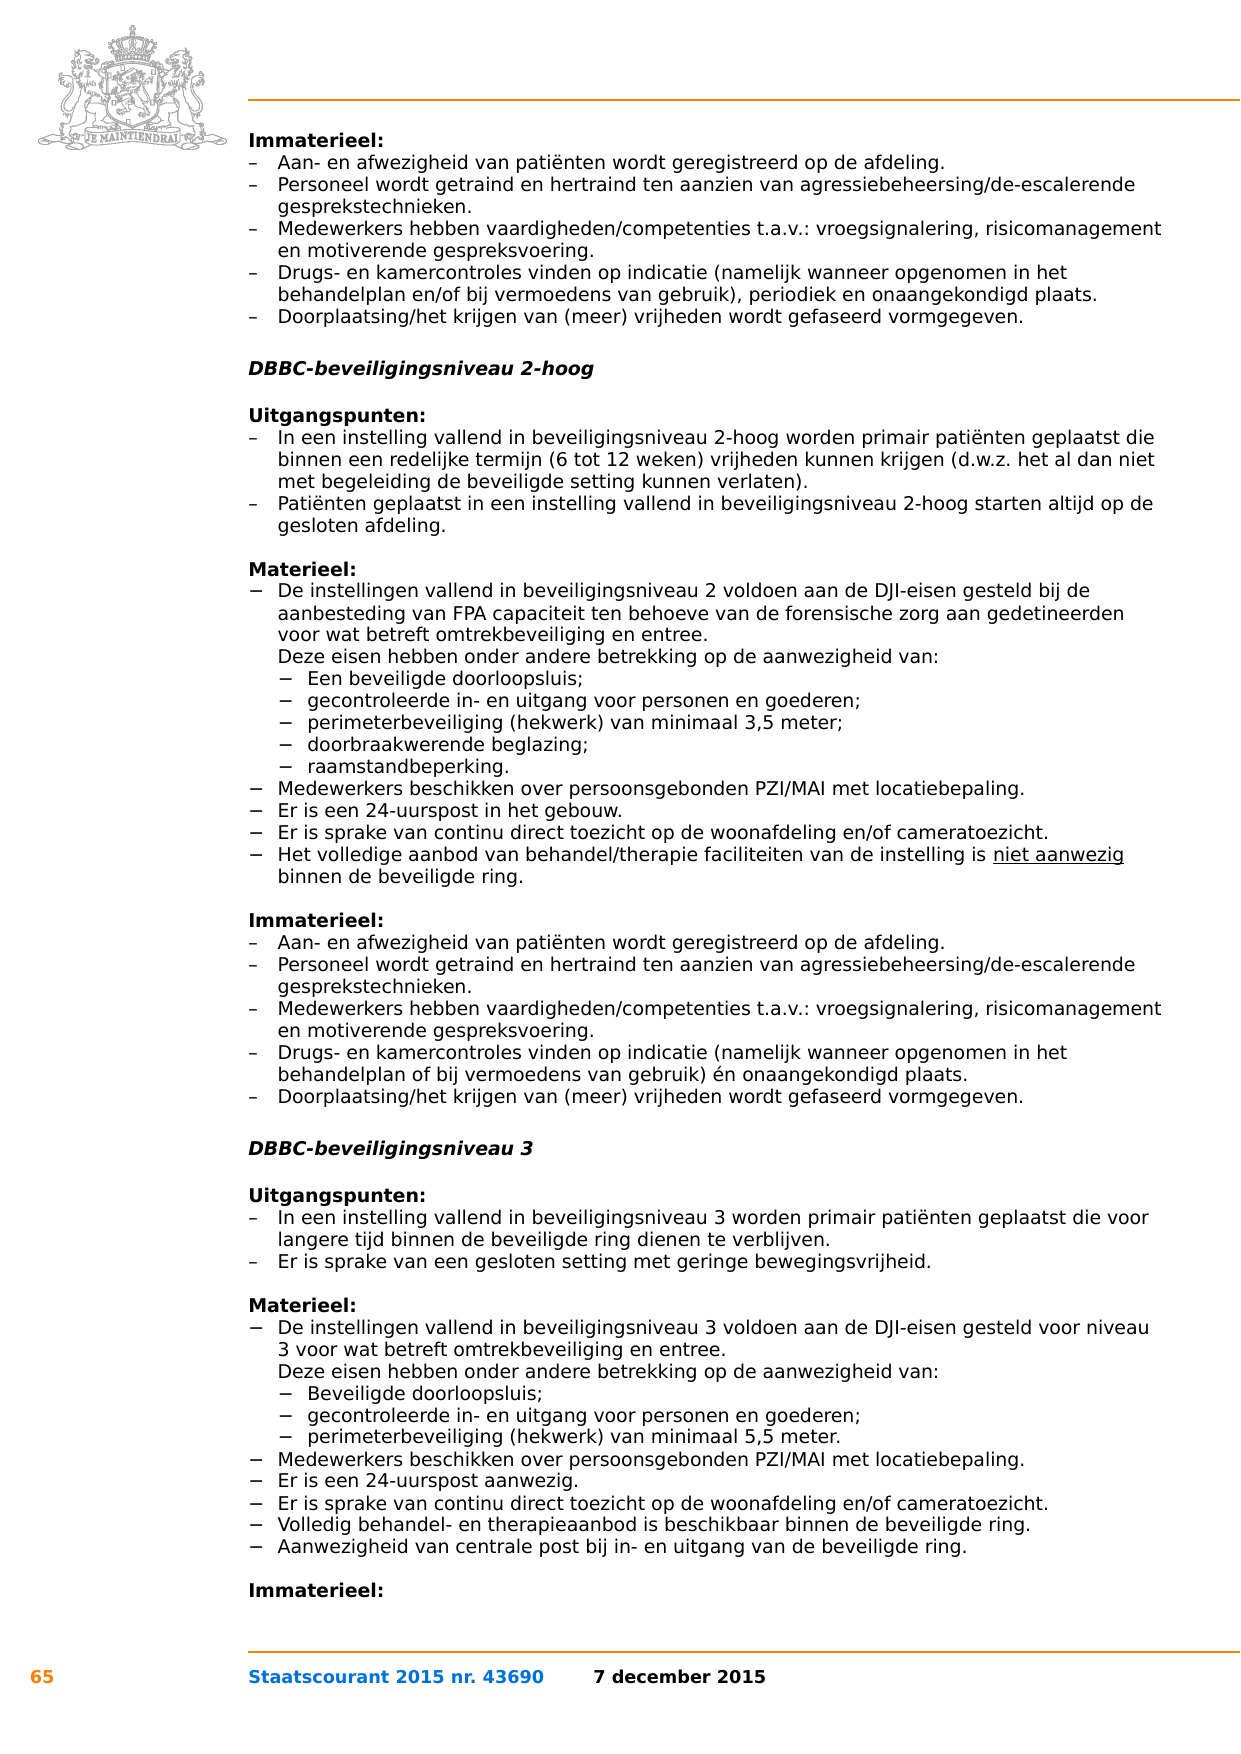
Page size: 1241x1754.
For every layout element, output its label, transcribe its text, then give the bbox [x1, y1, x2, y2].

text – Aan- en afwezigheid van patiënten wordt geregistreerd op de afdeling. [248, 152, 1163, 174]
text − Er is sprake van continu direct toezicht op de woonafdeling en/of cameratoezicht. [248, 1492, 1163, 1514]
text − perimeterbeveiliging (hekwerk) van minimaal 3,5 meter; [278, 712, 1163, 734]
text − De instellingen vallend in beveiligingsniveau 3 voldoen aan de DJI-eisen gesteld voor niveau 3 voor wat betreft omtrekbeveiliging en entree. [248, 1317, 1163, 1361]
subtitle DBBC-beveiligingsniveau 2-hoog [248, 358, 1163, 380]
text Uitgangspunten: [248, 1185, 1163, 1207]
text – In een instelling vallend in beveiligingsniveau 2-hoog worden primair patiënten geplaatst die binnen een redelijke termijn (6 tot 12 weken) vrijheden kunnen krijgen (d.w.z. het al dan niet met begeleiding de beveiligde setting kunnen verlaten). [248, 427, 1163, 493]
text – Medewerkers hebben vaardigheden/competenties t.a.v.: vroegsignalering, risicomanagement en motiverende gespreksvoering. [248, 998, 1163, 1042]
text − Medewerkers beschikken over persoonsgebonden PZI/MAI met locatiebepaling. [248, 778, 1163, 800]
text − Er is een 24-uurspost in het gebouw. [248, 800, 1163, 822]
text − gecontroleerde in- en uitgang voor personen en goederen; [278, 1404, 1163, 1426]
text Immaterieel: [248, 130, 1163, 152]
text Materieel: [248, 558, 1163, 580]
text − perimeterbeveiliging (hekwerk) van minimaal 5,5 meter. [278, 1426, 1163, 1448]
text − Er is sprake van continu direct toezicht op de woonafdeling en/of cameratoezicht. [248, 822, 1163, 844]
text – Aan- en afwezigheid van patiënten wordt geregistreerd op de afdeling. [248, 932, 1163, 954]
text − Een beveiligde doorloopsluis; [278, 668, 1163, 690]
text − gecontroleerde in- en uitgang voor personen en goederen; [278, 690, 1163, 712]
text − Volledig behandel- en therapieaanbod is beschikbaar binnen de beveiligde ring. [248, 1514, 1163, 1536]
text – Doorplaatsing/het krijgen van (meer) vrijheden wordt gefaseerd vormgegeven. [248, 1086, 1163, 1108]
text Immaterieel: [248, 1580, 1163, 1602]
text – Personeel wordt getraind en hertraind ten aanzien van agressiebeheersing/de-escalerende gesprekstechnieken. [248, 174, 1163, 218]
text − Medewerkers beschikken over persoonsgebonden PZI/MAI met locatiebepaling. [248, 1448, 1163, 1470]
text Immaterieel: [248, 910, 1163, 932]
text − De instellingen vallend in beveiligingsniveau 2 voldoen aan de DJI-eisen gesteld bij de aanbesteding van FPA capaciteit ten behoeve van de forensische zorg aan gedetineerden voor wat betreft omtrekbeveiliging en entree. [248, 580, 1163, 646]
text − doorbraakwerende beglazing; [278, 734, 1163, 756]
text – Er is sprake van een gesloten setting met geringe bewegingsvrijheid. [248, 1251, 1163, 1273]
text – Drugs- en kamercontroles vinden op indicatie (namelijk wanneer opgenomen in het behandelplan en/of bij vermoedens van gebruik), periodiek en onaangekondigd plaats. [248, 262, 1163, 306]
text − Aanwezigheid van centrale post bij in- en uitgang van de beveiligde ring. [248, 1536, 1163, 1558]
text – Medewerkers hebben vaardigheden/competenties t.a.v.: vroegsignalering, risicomanagement en motiverende gespreksvoering. [248, 218, 1163, 262]
text – In een instelling vallend in beveiligingsniveau 3 worden primair patiënten geplaatst die voor langere tijd binnen de beveiligde ring dienen te verblijven. [248, 1207, 1163, 1251]
text – Drugs- en kamercontroles vinden op indicatie (namelijk wanneer opgenomen in het behandelplan of bij vermoedens van gebruik) én onaangekondigd plaats. [248, 1042, 1163, 1086]
text – Personeel wordt getraind en hertraind ten aanzien van agressiebeheersing/de-escalerende gesprekstechnieken. [248, 954, 1163, 998]
text − Beveiligde doorloopsluis; [278, 1382, 1163, 1404]
text – Patiënten geplaatst in een instelling vallend in beveiligingsniveau 2-hoog starten altijd op de gesloten afdeling. [248, 493, 1163, 537]
text – Doorplaatsing/het krijgen van (meer) vrijheden wordt gefaseerd vormgegeven. [248, 306, 1163, 328]
text Materieel: [248, 1294, 1163, 1317]
picture [38, 25, 227, 150]
text Uitgangspunten: [248, 405, 1163, 427]
text − Het volledige aanbod van behandel/therapie faciliteiten van de instelling is niet aanwezig binnen de beveiligde ring. [248, 844, 1163, 888]
text − Er is een 24-uurspost aanwezig. [248, 1470, 1163, 1492]
text − raamstandbeperking. [278, 756, 1163, 778]
text Deze eisen hebben onder andere betrekking op de aanwezigheid van: [277, 1361, 1163, 1382]
text Deze eisen hebben onder andere betrekking op de aanwezigheid van: [277, 646, 1163, 668]
subtitle DBBC-beveiligingsniveau 3 [248, 1138, 1163, 1160]
